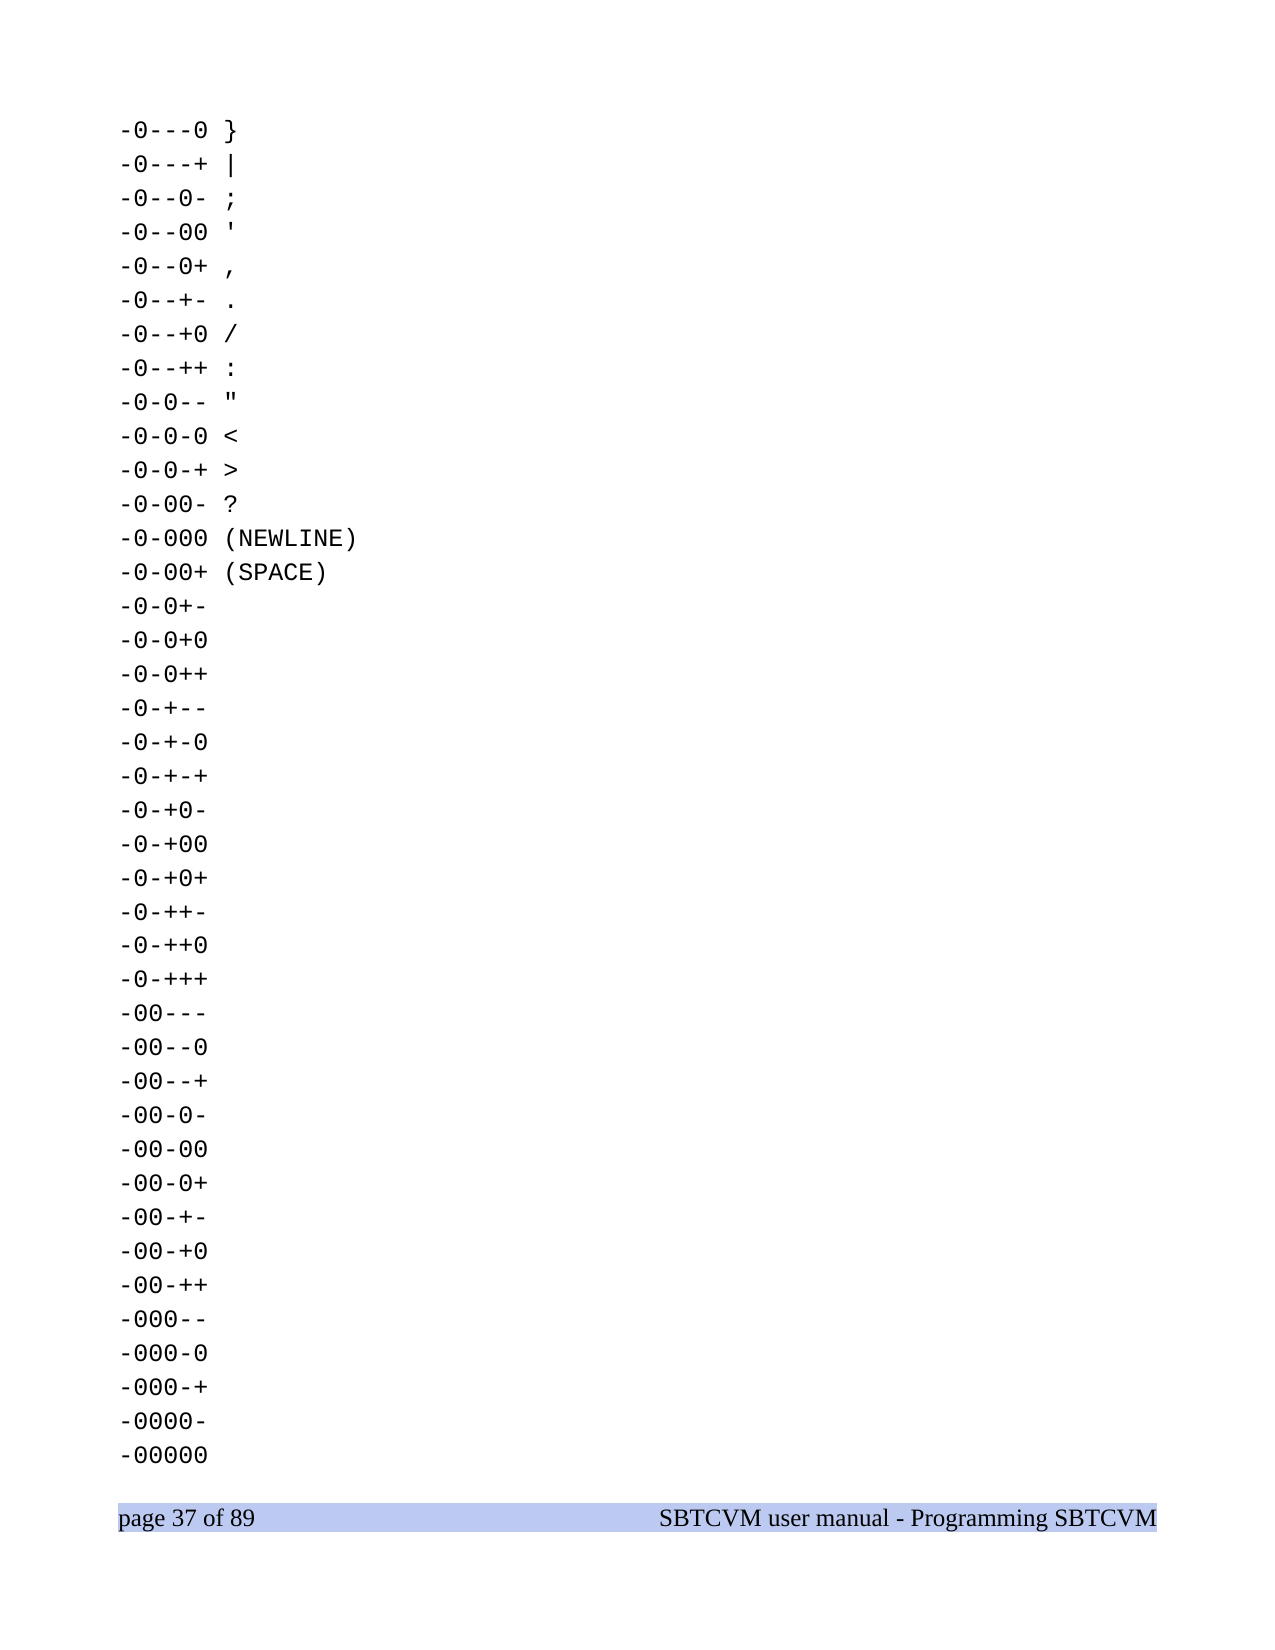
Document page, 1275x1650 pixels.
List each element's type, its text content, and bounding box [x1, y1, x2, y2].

text -0---0 } -0---+ | -0--0- ; -0--00 ' -0--0+ , -0--+- . -0--+0 / -0--++ : -0-0-- " -0-0-0 < -0-0-+ > -0-00- ? -0-000 (NEWLINE) -0-00+ (SPACE) -0-0+- -0-0+0 -0-0++ -0-+-- -0-+-0 -0-+-+ -0-+0- -0-+00 -0-+0+ -0-++- -0-++0 -0-+++ -00--- -00--0 -00--+ -00-0- -00-00 -00-0+ -00-+- -00-+0 -00-++ -000-- -000-0 -000-+ -0000- -00000 [118, 118, 1157, 1471]
